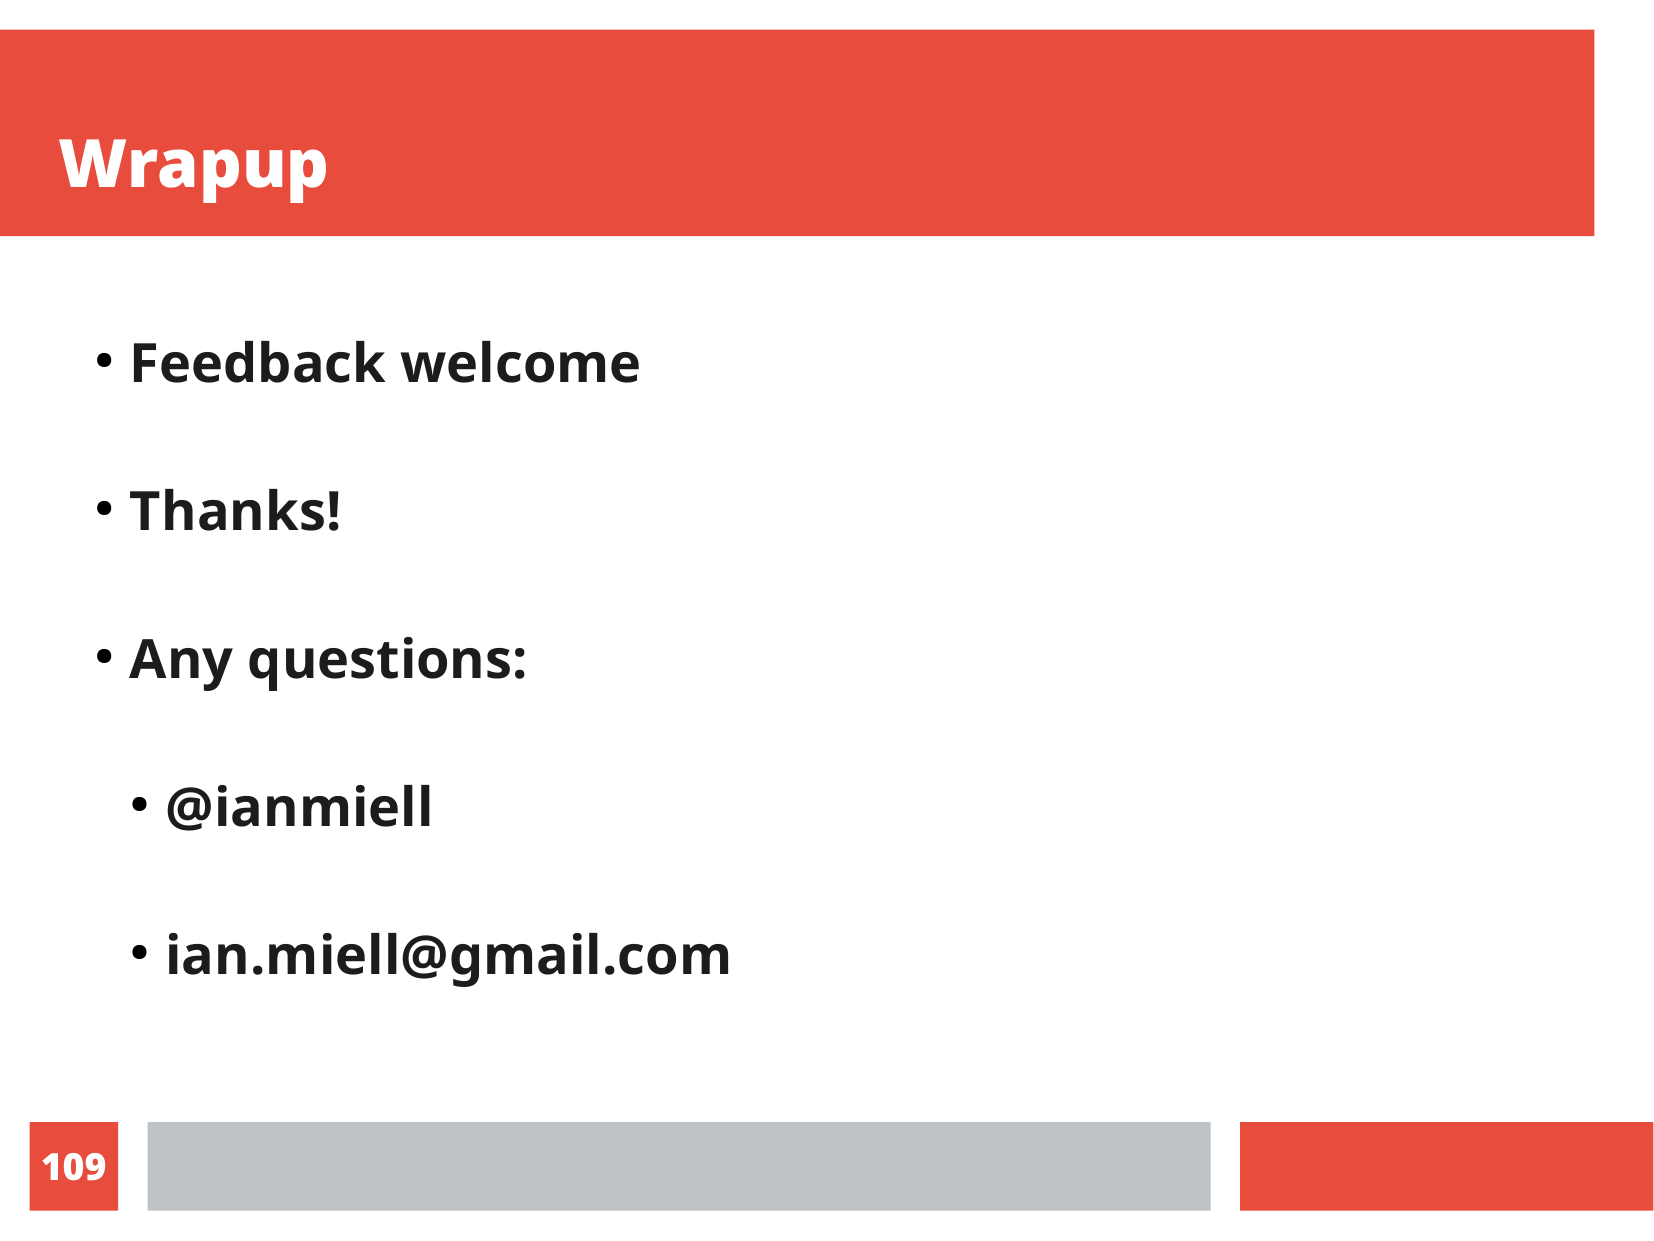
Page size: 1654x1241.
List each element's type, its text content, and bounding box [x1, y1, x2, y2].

title Wrapup [59, 59, 1595, 207]
subtitle Feedback welcome Thanks! Any questions: @ianmiell ian.miell@gmail.com [59, 324, 1565, 1093]
